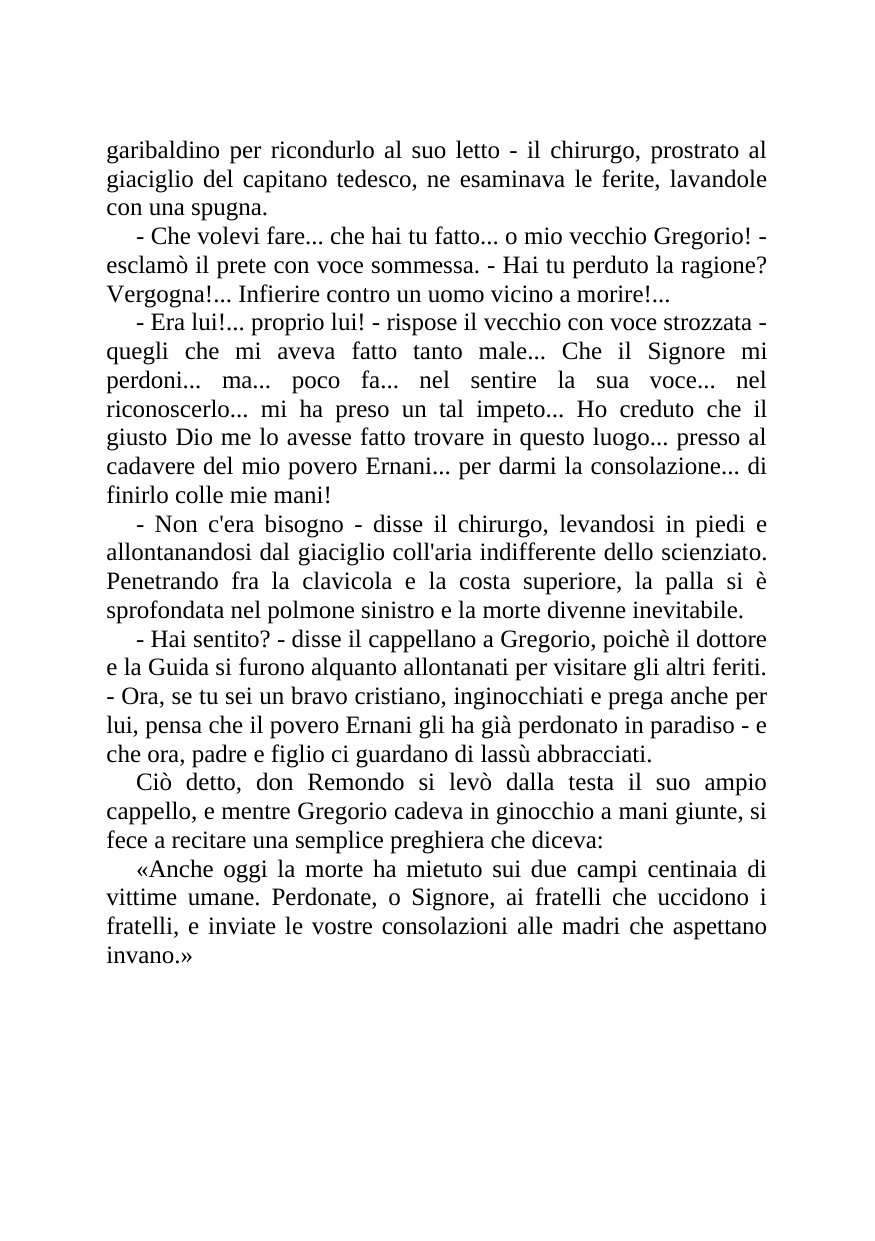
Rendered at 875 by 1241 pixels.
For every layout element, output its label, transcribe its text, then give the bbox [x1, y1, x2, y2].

text garibaldino per ricondurlo al suo letto - il chirurgo, prostrato al giaciglio del capitano tedesco, ne esaminava le ferite, lavandole con una spugna. [106, 135, 768, 221]
text - Era lui!... proprio lui! - rispose il vecchio con voce strozzata - quegli che mi aveva fatto tanto male... Che il Signore mi perdoni... ma... poco fa... nel sentire la sua voce... nel riconoscerlo... mi ha preso un tal impeto... Ho creduto che il giusto Dio me lo avesse fatto trovare in questo luogo... presso al cadavere del mio povero Ernani... per darmi la consolazione... di finirlo colle mie mani! [106, 307, 768, 509]
text - Che volevi fare... che hai tu fatto... o mio vecchio Gregorio! - esclamò il prete con voce sommessa. - Hai tu perduto la ragione? Vergogna!... Infierire contro un uomo vicino a morire!... [106, 221, 768, 307]
text - Non c'era bisogno - disse il chirurgo, levandosi in piedi e allontanandosi dal giaciglio coll'aria indifferente dello scienziato. Penetrando fra la clavicola e la costa superiore, la palla si è sprofondata nel polmone sinistro e la morte divenne inevitabile. [106, 509, 768, 624]
text Ciò detto, don Remondo si levò dalla testa il suo ampio cappello, e mentre Gregorio cadeva in ginocchio a mani giunte, si fece a recitare una semplice preghiera che diceva: [106, 767, 768, 854]
text «Anche oggi la morte ha mietuto sui due campi centinaia di vittime umane. Perdonate, o Signore, ai fratelli che uccidono i fratelli, e inviate le vostre consolazioni alle madri che aspettano invano.» [106, 854, 768, 969]
text - Hai sentito? - disse il cappellano a Gregorio, poichè il dottore e la Guida si furono alquanto allontanati per visitare gli altri feriti. - Ora, se tu sei un bravo cristiano, inginocchiati e prega anche per lui, pensa che il povero Ernani gli ha già perdonato in paradiso - e che ora, padre e figlio ci guardano di lassù abbracciati. [106, 624, 768, 767]
